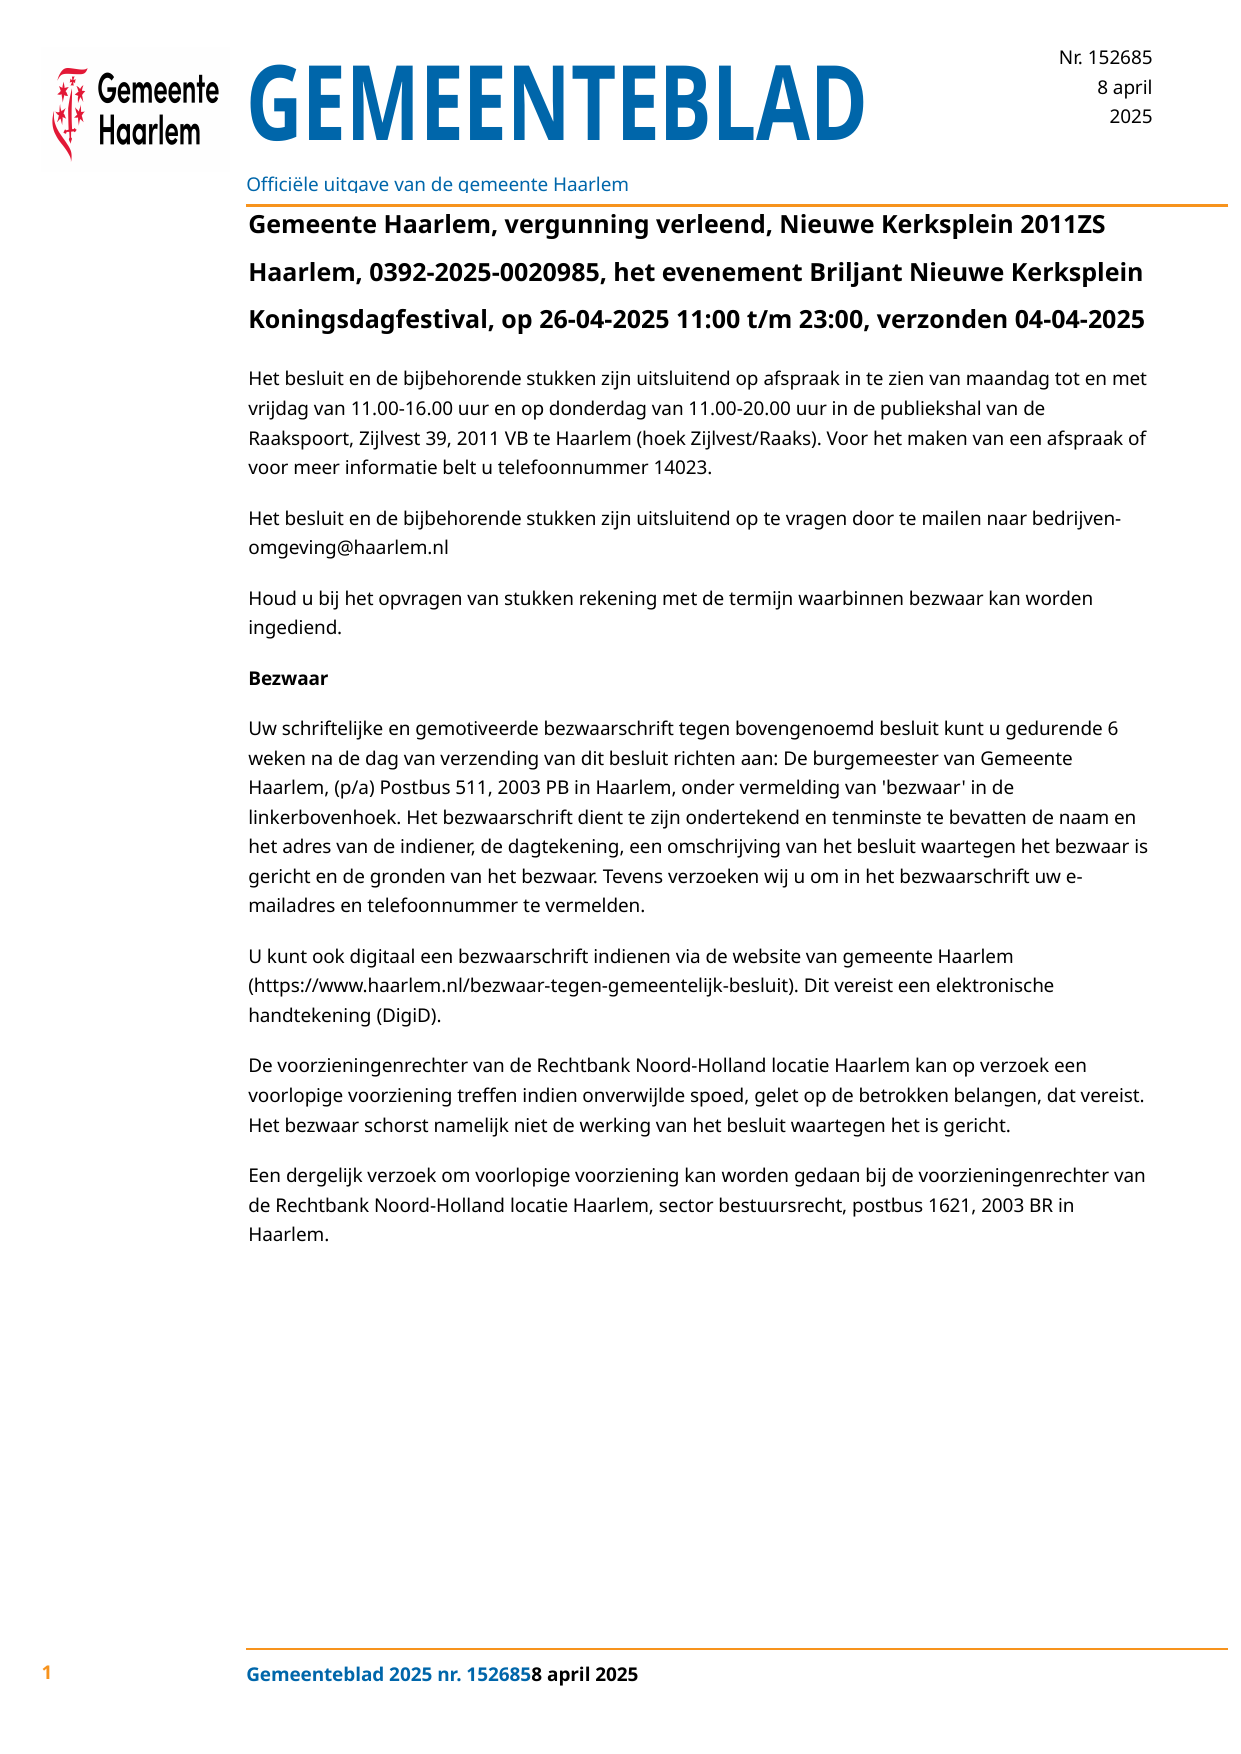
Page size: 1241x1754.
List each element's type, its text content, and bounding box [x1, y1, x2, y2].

text Uw schriftelijke en gemotiveerde bezwaarschrift tegen bovengenoemd besluit kunt u gedurende 6 weken na de dag van verzending van dit besluit richten aan: De burgemeester van Gemeente Haarlem, (p/a) Postbus 511, 2003 PB in Haarlem, onder vermelding van 'bezwaar' in de linkerbovenhoek. Het bezwaarschrift dient te zijn ondertekend en tenminste te bevatten de naam en het adres van de indiener, de dagtekening, een omschrijving van het besluit waartegen het bezwaar is gericht en de gronden van het bezwaar. Tevens verzoeken wij u om in het bezwaarschrift uw e-mailadres en telefoonnummer te vermelden. [248, 715, 1152, 918]
text Bezwaar [248, 665, 1152, 690]
text Een dergelijk verzoek om voorlopige voorziening kan worden gedaan bij de voorzieningenrechter van de Rechtbank Noord-Holland locatie Haarlem, sector bestuursrecht, postbus 1621, 2003 BR in Haarlem. [248, 1162, 1152, 1247]
text De voorzieningenrechter van de Rechtbank Noord-Holland locatie Haarlem kan op verzoek een voorlopige voorziening treffen indien onverwijlde spoed, gelet op de betrokken belangen, dat vereist. Het bezwaar schorst namelijk niet de werking van het besluit waartegen het is gericht. [248, 1053, 1152, 1137]
text Het besluit en de bijbehorende stukken zijn uitsluitend op afspraak in te zien van maandag tot en met vrijdag van 11.00-16.00 uur en op donderdag van 11.00-20.00 uur in de publiekshal van de Raakspoort, Zijlvest 39, 2011 VB te Haarlem (hoek Zijlvest/Raaks). Voor het maken van een afspraak of voor meer informatie belt u telefoonnummer 14023. [248, 366, 1152, 480]
text Het besluit en de bijbehorende stukken zijn uitsluitend op te vragen door te mailen naar bedrijven-omgeving@haarlem.nl [248, 505, 1152, 560]
picture [41, 47, 231, 172]
text U kunt ook digitaal een bezwaarschrift indienen via de website van gemeente Haarlem (https://www.haarlem.nl/bezwaar-tegen-gemeentelijk-besluit). Dit vereist een elektronische handtekening (DigiD). [248, 943, 1152, 1028]
text Houd u bij het opvragen van stukken rekening met de termijn waarbinnen bezwaar kan worden ingediend. [248, 585, 1152, 640]
text Gemeente Haarlem, vergunning verleend, Nieuwe Kerksplein 2011ZS Haarlem, 0392-2025-0020985, het evenement Briljant Nieuwe Kerksplein Koningsdagfestival, op 26-04-2025 11:00 t/m 23:00, verzonden 04-04-2025 [248, 207, 1152, 336]
